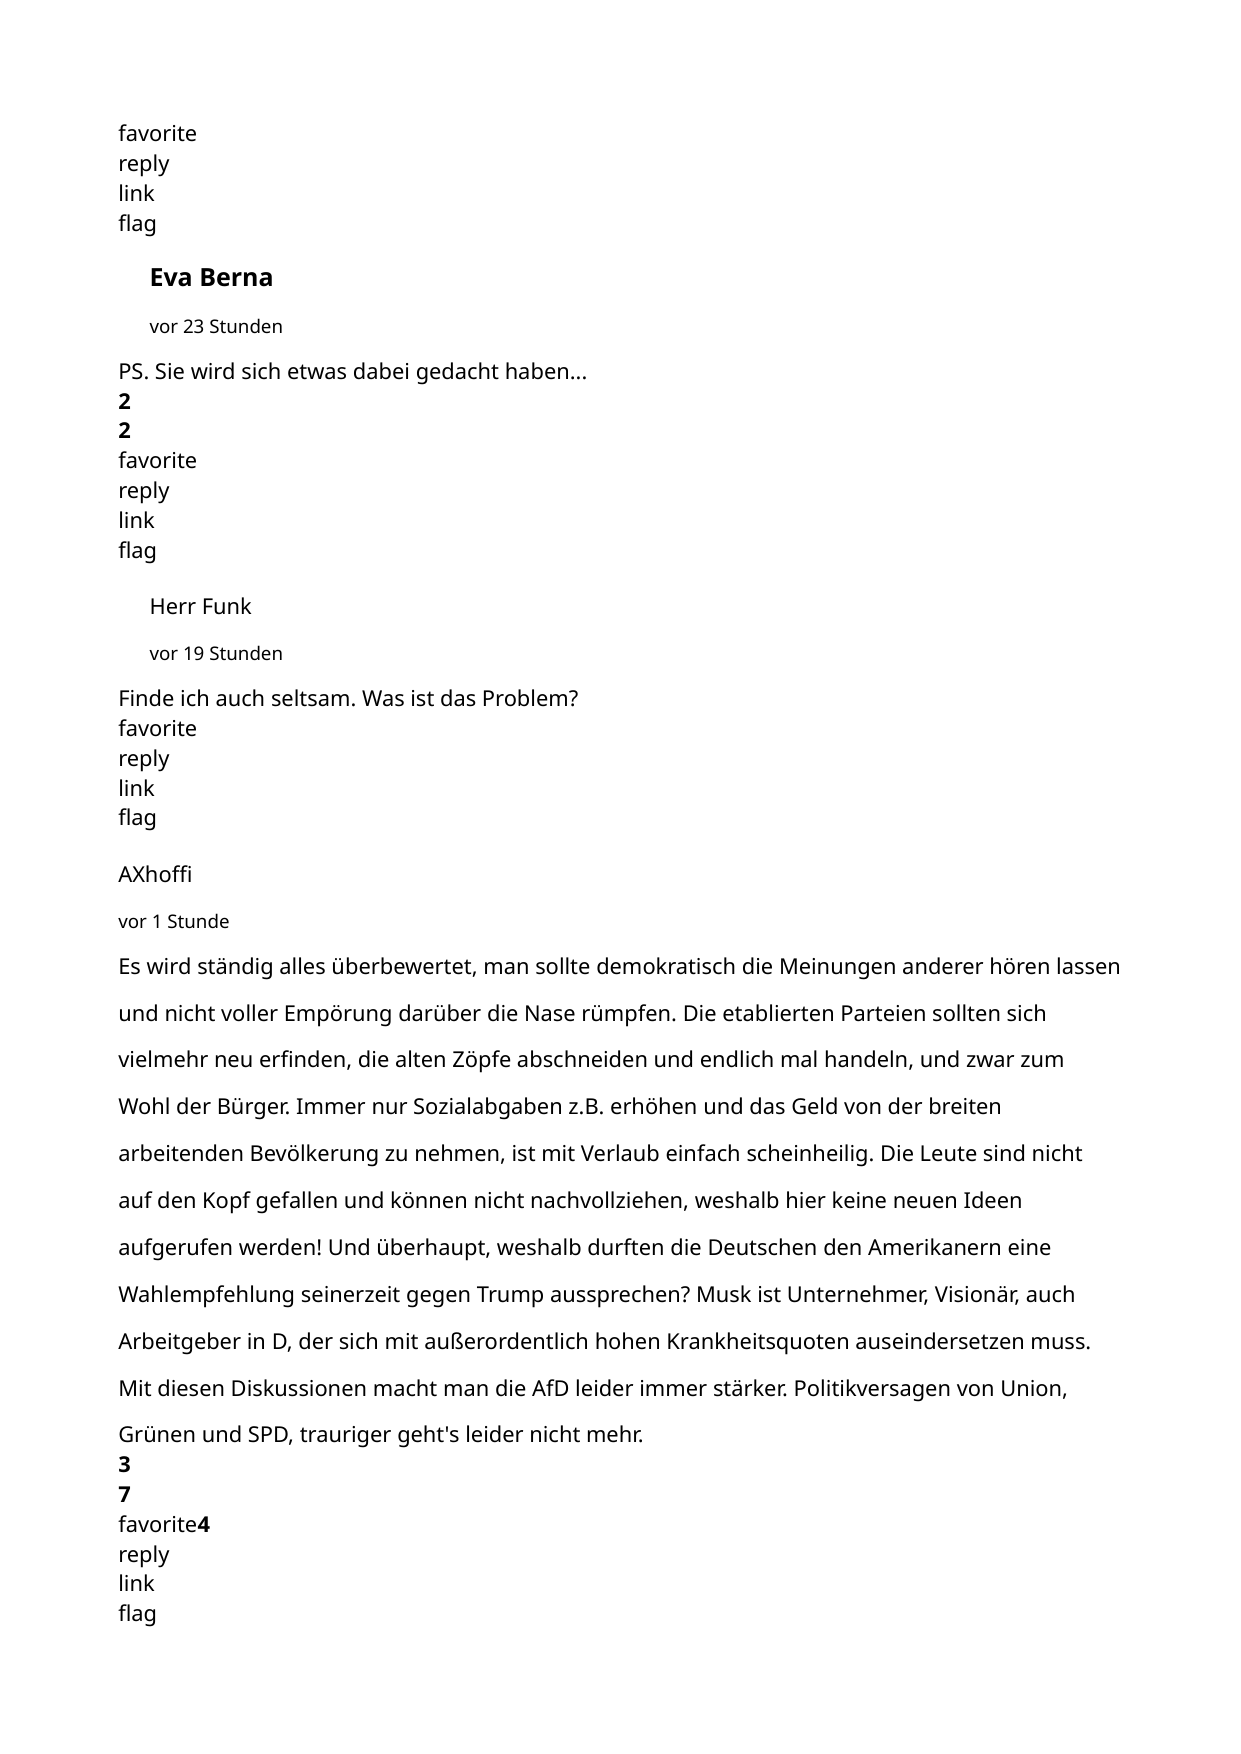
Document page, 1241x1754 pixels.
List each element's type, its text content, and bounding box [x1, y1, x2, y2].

text flag [118, 802, 1122, 832]
text favorite [118, 118, 1122, 148]
text Herr Funk [149, 580, 1114, 621]
text reply [118, 1539, 1122, 1568]
text flag [118, 535, 1122, 564]
text 3 [118, 1449, 1122, 1479]
text vor 19 Stunden [149, 636, 1122, 666]
text reply [118, 475, 1122, 505]
text Finde ich auch seltsam. Was ist das Problem? [118, 666, 1122, 713]
text favorite [118, 713, 1122, 743]
text 2 [118, 386, 1122, 416]
text Es wird ständig alles überbewertet, man sollte demokratisch die Meinungen anderer hören lassen und nicht voller Empörung darüber die Nase rümpfen. Die etablierten Parteien sollten sich vielmehr neu erfinden, die alten Zöpfe abschneiden und endlich mal handeln, und zwar zum Wohl der Bürger. Immer nur Sozialabgaben z.B. erhöhen und das Geld von der breiten arbeitenden Bevölkerung zu nehmen, ist mit Verlaub einfach scheinheilig. Die Leute sind nicht auf den Kopf gefallen und können nicht nachvollziehen, weshalb hier keine neuen Ideen aufgerufen werden! Und überhaupt, weshalb durften die Deutschen den Amerikanern eine Wahlempfehlung seinerzeit gegen Trump aussprechen? Musk ist Unternehmer, Visionär, auch Arbeitgeber in D, der sich mit außerordentlich hohen Krankheitsquoten auseindersetzen muss. Mit diesen Diskussionen macht man die AfD leider immer stärker. Politikversagen von Union, Grünen und SPD, trauriger geht's leider nicht mehr. [118, 934, 1122, 1449]
text PS. Sie wird sich etwas dabei gedacht haben... [118, 339, 1122, 386]
text flag [118, 1598, 1122, 1628]
text link [118, 178, 1122, 207]
text Eva Berna [149, 253, 1114, 293]
text 7 [118, 1479, 1122, 1509]
text reply [118, 743, 1122, 772]
text link [118, 1568, 1122, 1598]
text AXhoffi [118, 848, 1114, 888]
text vor 1 Stunde [118, 904, 1122, 934]
text flag [118, 207, 1122, 237]
text favorite [118, 445, 1122, 475]
text reply [118, 148, 1122, 178]
text vor 23 Stunden [149, 309, 1122, 339]
text 2 [118, 416, 1122, 445]
text favorite4 [118, 1509, 1122, 1539]
text link [118, 772, 1122, 802]
text link [118, 505, 1122, 535]
